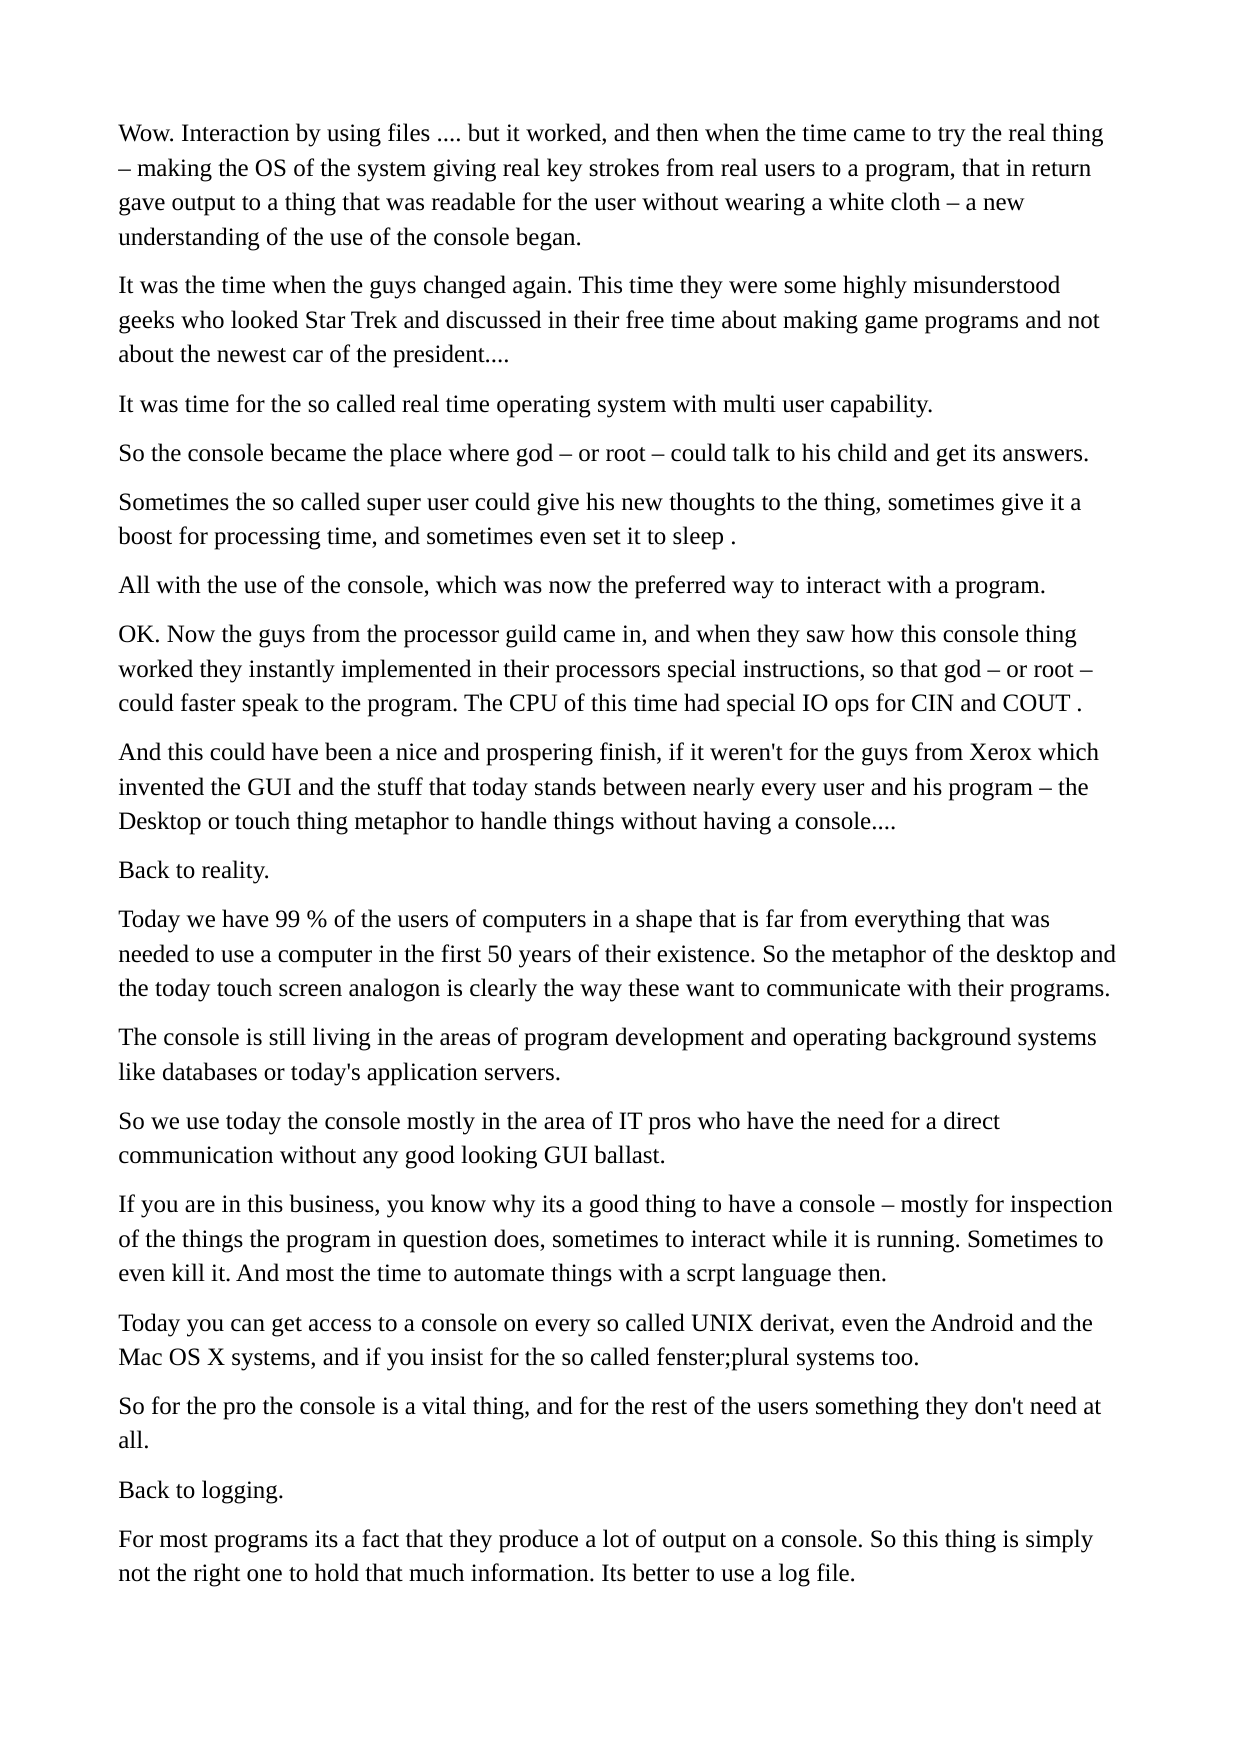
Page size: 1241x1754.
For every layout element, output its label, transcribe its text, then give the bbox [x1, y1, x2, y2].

text Today we have 99 % of the users of computers in a shape that is far from everything that was needed to use a computer in the first 50 years of their existence. So the metaphor of the desktop and the today touch screen analogon is clearly the way these want to communicate with their programs. [118, 904, 1122, 1002]
text So for the pro the console is a vital thing, and for the rest of the users something they don't need at all. [118, 1391, 1122, 1454]
text If you are in this business, you know why its a good thing to have a console – mostly for inspection of the things the program in question does, sometimes to interact while it is running. Sometimes to even kill it. And most the time to automate things with a scrpt language then. [118, 1189, 1122, 1287]
text Wow. Interaction by using files .... but it worked, and then when the time came to try the real thing – making the OS of the system giving real key strokes from real users to a program, that in return gave output to a thing that was readable for the user without wearing a white cloth – a new understanding of the use of the console began. [118, 118, 1122, 250]
text So the console became the place where god – or root – could talk to his child and get its answers. [118, 438, 1122, 466]
text And this could have been a nice and prospering finish, if it weren't for the guys from Xerox which invented the GUI and the stuff that today stands between nearly every user and his program – the Desktop or touch thing metaphor to handle things without having a console.... [118, 737, 1122, 835]
text Back to reality. [118, 855, 1122, 884]
text All with the use of the console, which was now the preferred way to interact with a program. [118, 570, 1122, 599]
text Back to logging. [118, 1475, 1122, 1503]
text It was time for the so called real time operating system with multi user capability. [118, 389, 1122, 417]
text It was the time when the guys changed again. This time they were some highly misunderstood geeks who looked Star Trek and discussed in their free time about making game programs and not about the newest car of the president.... [118, 271, 1122, 368]
text So we use today the console mostly in the area of IT pros who have the need for a direct communication without any good looking GUI ballast. [118, 1106, 1122, 1169]
text Today you can get access to a console on every so called UNIX derivat, even the Android and the Mac OS X systems, and if you insist for the so called fenster;plural systems too. [118, 1308, 1122, 1371]
text The console is still living in the areas of program development and operating background systems like databases or today's application servers. [118, 1022, 1122, 1086]
text OK. Now the guys from the processor guild came in, and when they saw how this console thing worked they instantly implemented in their processors special instructions, so that god – or root – could faster speak to the program. The CPU of this time had special IO ops for CIN and COUT . [118, 619, 1122, 717]
text For most programs its a fact that they produce a lot of output on a console. So this thing is simply not the right one to hold that much information. Its better to use a log file. [118, 1524, 1122, 1587]
text Sometimes the so called super user could give his new thoughts to the thing, sometimes give it a boost for processing time, and sometimes even set it to sleep . [118, 487, 1122, 550]
